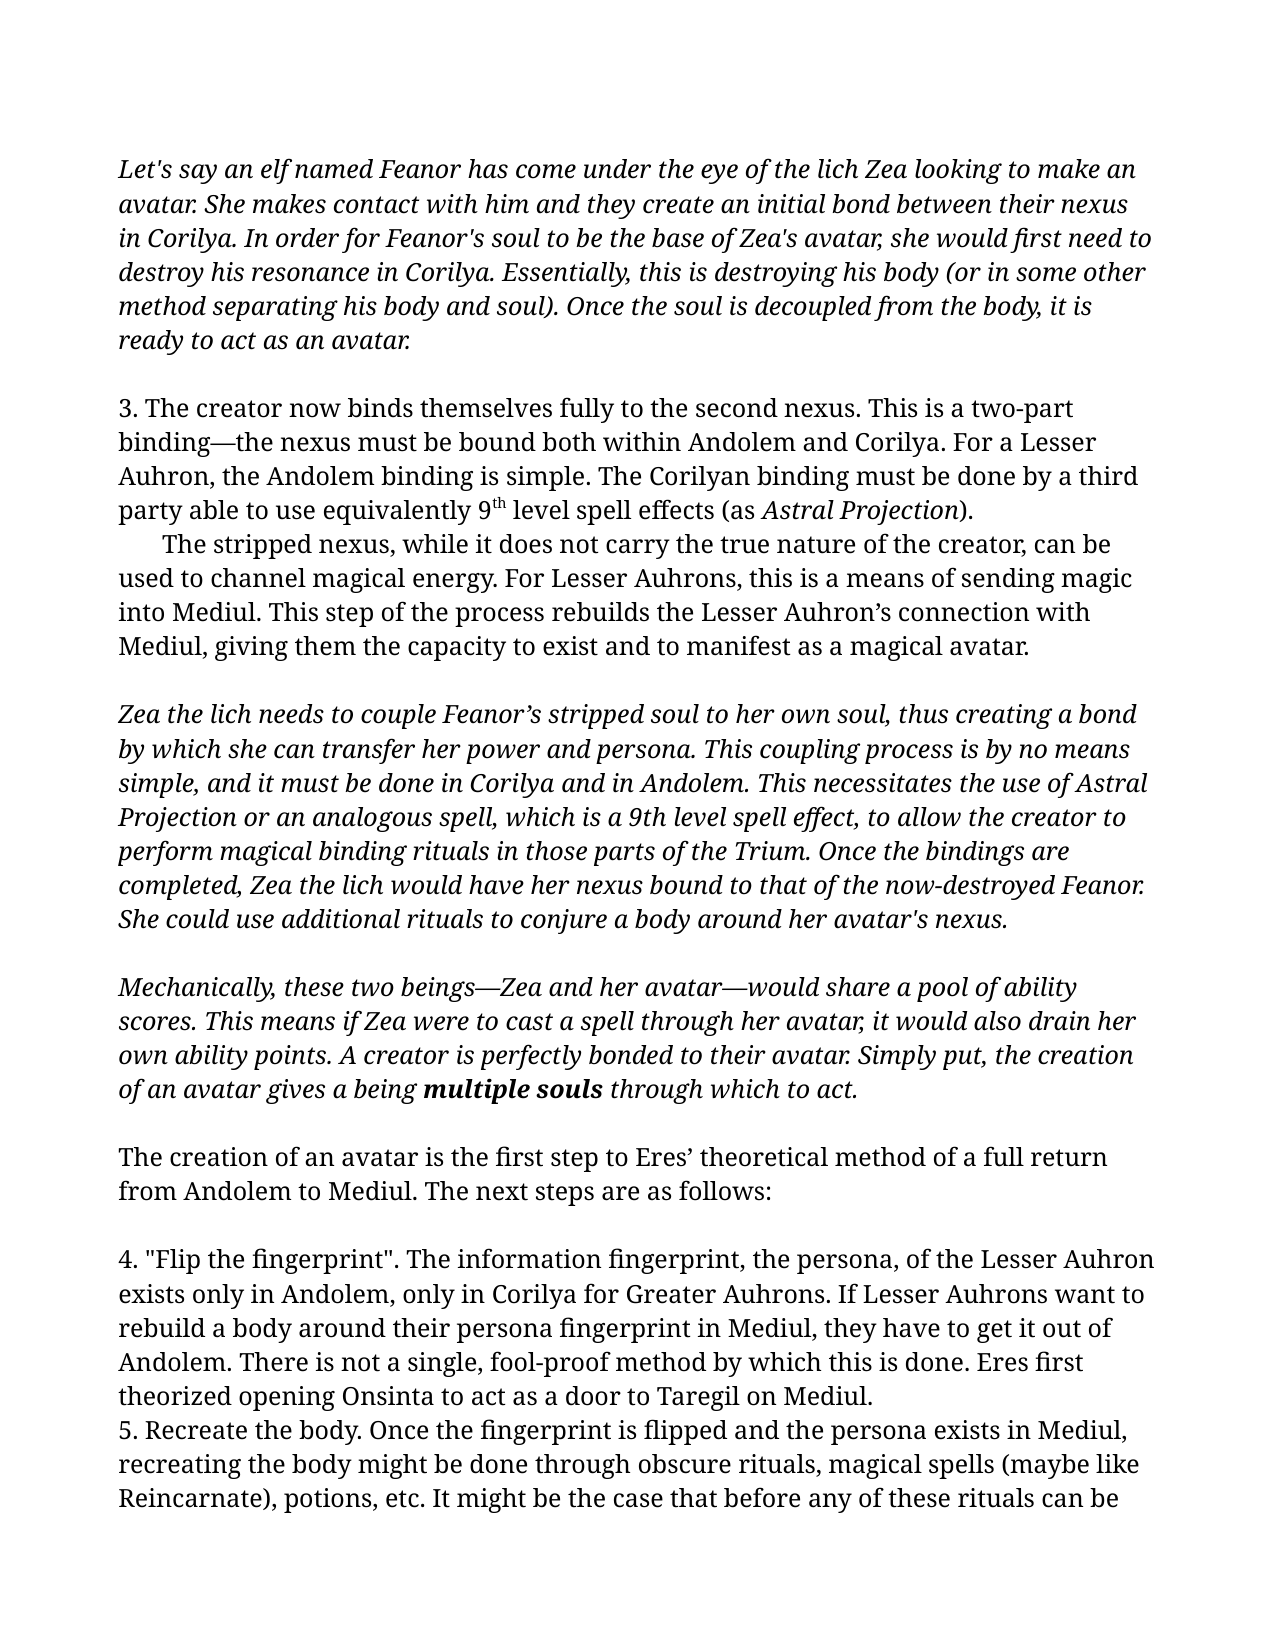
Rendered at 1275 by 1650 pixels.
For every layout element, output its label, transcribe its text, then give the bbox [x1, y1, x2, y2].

text 3. The creator now binds themselves fully to the second nexus. This is a two-part binding—the nexus must be bound both within Andolem and Corilya. For a Lesser Auhron, the Andolem binding is simple. The Corilyan binding must be done by a third party able to use equivalently 9th level spell effects (as Astral Projection). [118, 391, 1157, 527]
text The stripped nexus, while it does not carry the true nature of the creator, can be used to channel magical energy. For Lesser Auhrons, this is a means of sending magic into Mediul. This step of the process rebuilds the Lesser Auhron’s connection with Mediul, giving them the capacity to exist and to manifest as a magical avatar. [118, 527, 1157, 663]
text The creation of an avatar is the first step to Eres’ theoretical method of a full return from Andolem to Mediul. The next steps are as follows: [118, 1140, 1157, 1208]
text Zea the lich needs to couple Feanor’s stripped soul to her own soul, thus creating a bond by which she can transfer her power and persona. This coupling process is by no means simple, and it must be done in Corilya and in Andolem. This necessitates the use of Astral Projection or an analogous spell, which is a 9th level spell effect, to allow the creator to perform magical binding rituals in those parts of the Trium. Once the bindings are completed, Zea the lich would have her nexus bound to that of the now-destroyed Feanor. She could use additional rituals to conjure a body around her avatar's nexus. [118, 697, 1157, 936]
text 4. "Flip the fingerprint". The information fingerprint, the persona, of the Lesser Auhron exists only in Andolem, only in Corilya for Greater Auhrons. If Lesser Auhrons want to rebuild a body around their persona fingerprint in Mediul, they have to get it out of Andolem. There is not a single, fool-proof method by which this is done. Eres first theorized opening Onsinta to act as a door to Taregil on Mediul. [118, 1242, 1157, 1412]
text Mechanically, these two beings—Zea and her avatar—would share a pool of ability scores. This means if Zea were to cast a spell through her avatar, it would also drain her own ability points. A creator is perfectly bonded to their avatar. Simply put, the creation of an avatar gives a being multiple souls through which to act. [118, 970, 1157, 1106]
text 5. Recreate the body. Once the fingerprint is flipped and the persona exists in Mediul, recreating the body might be done through obscure rituals, magical spells (maybe like Reincarnate), potions, etc. It might be the case that before any of these rituals can be [118, 1412, 1157, 1515]
text Let's say an elf named Feanor has come under the eye of the lich Zea looking to make an avatar. She makes contact with him and they create an initial bond between their nexus in Corilya. In order for Feanor's soul to be the base of Zea's avatar, she would first need to destroy his resonance in Corilya. Essentially, this is destroying his body (or in some other method separating his body and soul). Once the soul is decoupled from the body, it is ready to act as an avatar. [118, 152, 1157, 357]
